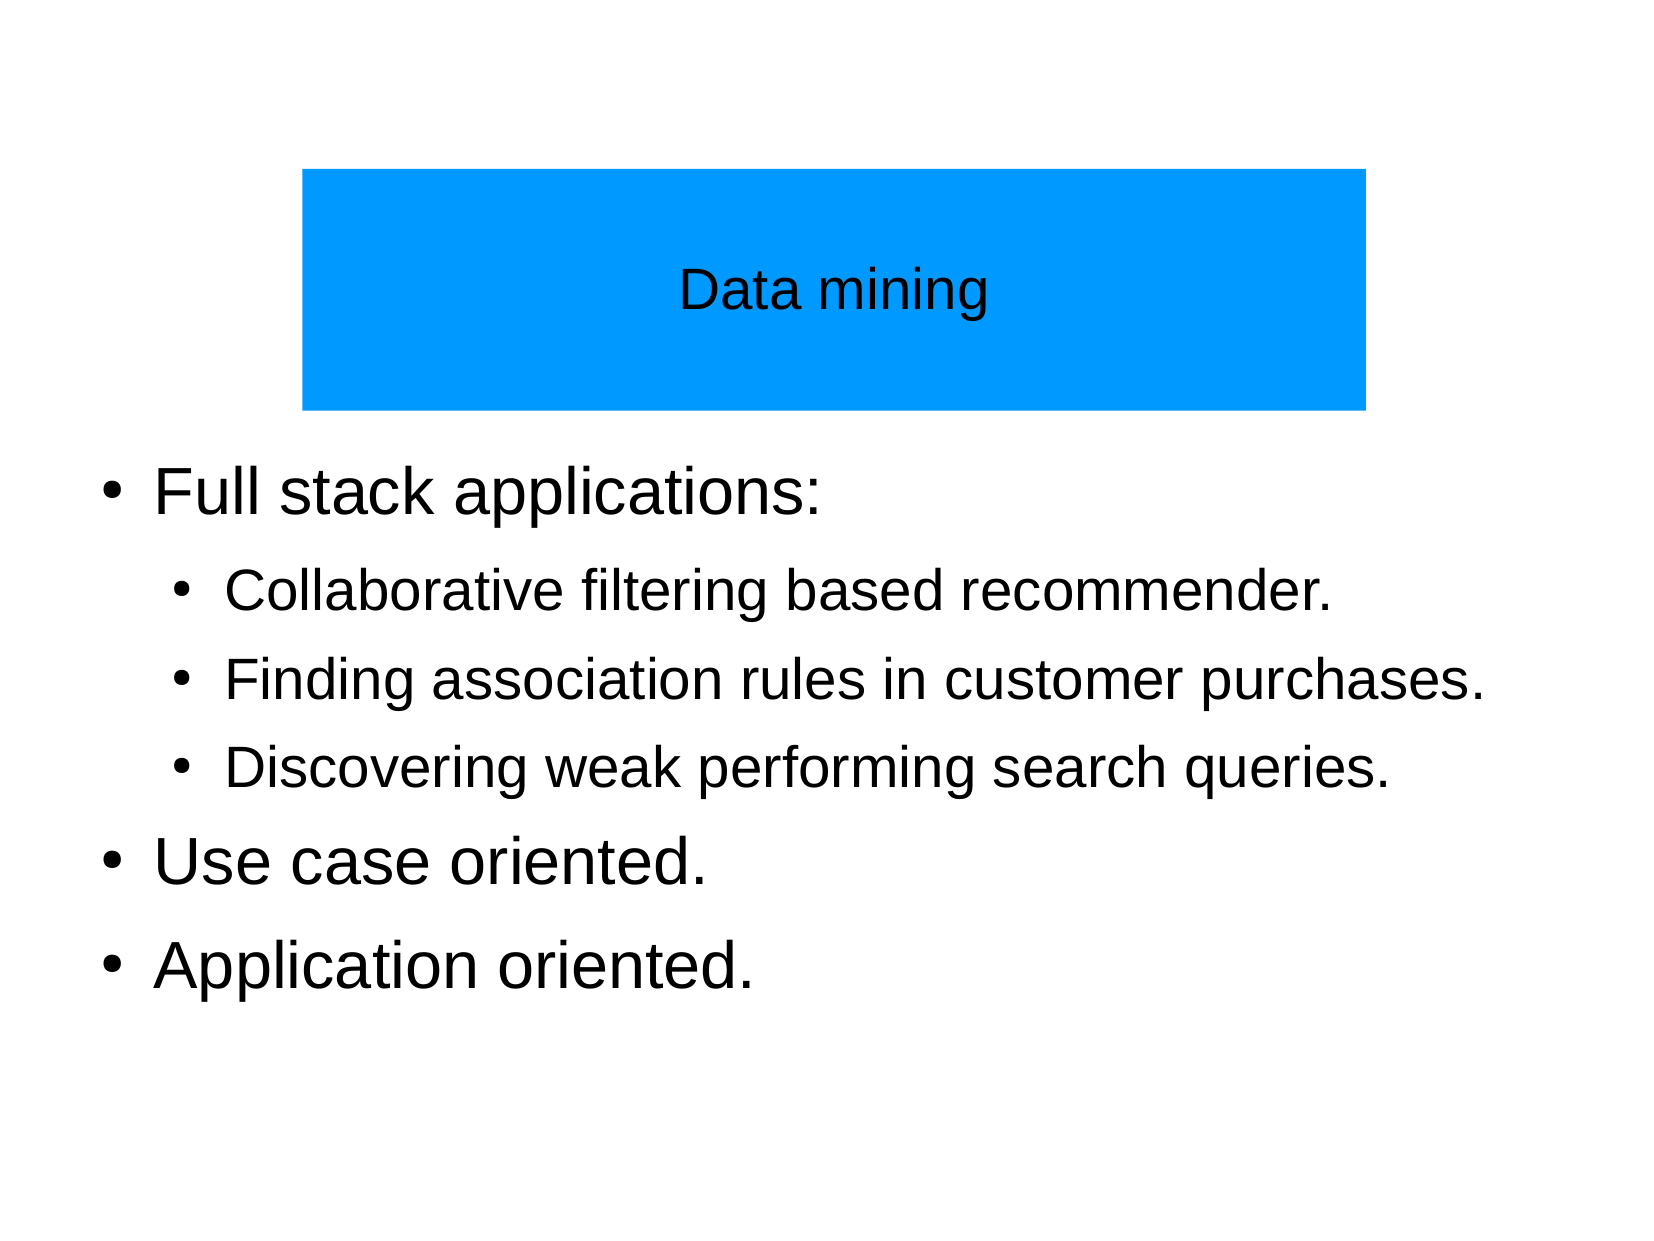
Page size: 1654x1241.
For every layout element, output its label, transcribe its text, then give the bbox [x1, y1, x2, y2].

list Full stack applications: Collaborative filtering based recommender. Finding association rules in customer purchases. Discovering weak performing search queries. Use case oriented. Application oriented. [82, 453, 1571, 1109]
text_box Data mining [302, 168, 1366, 411]
